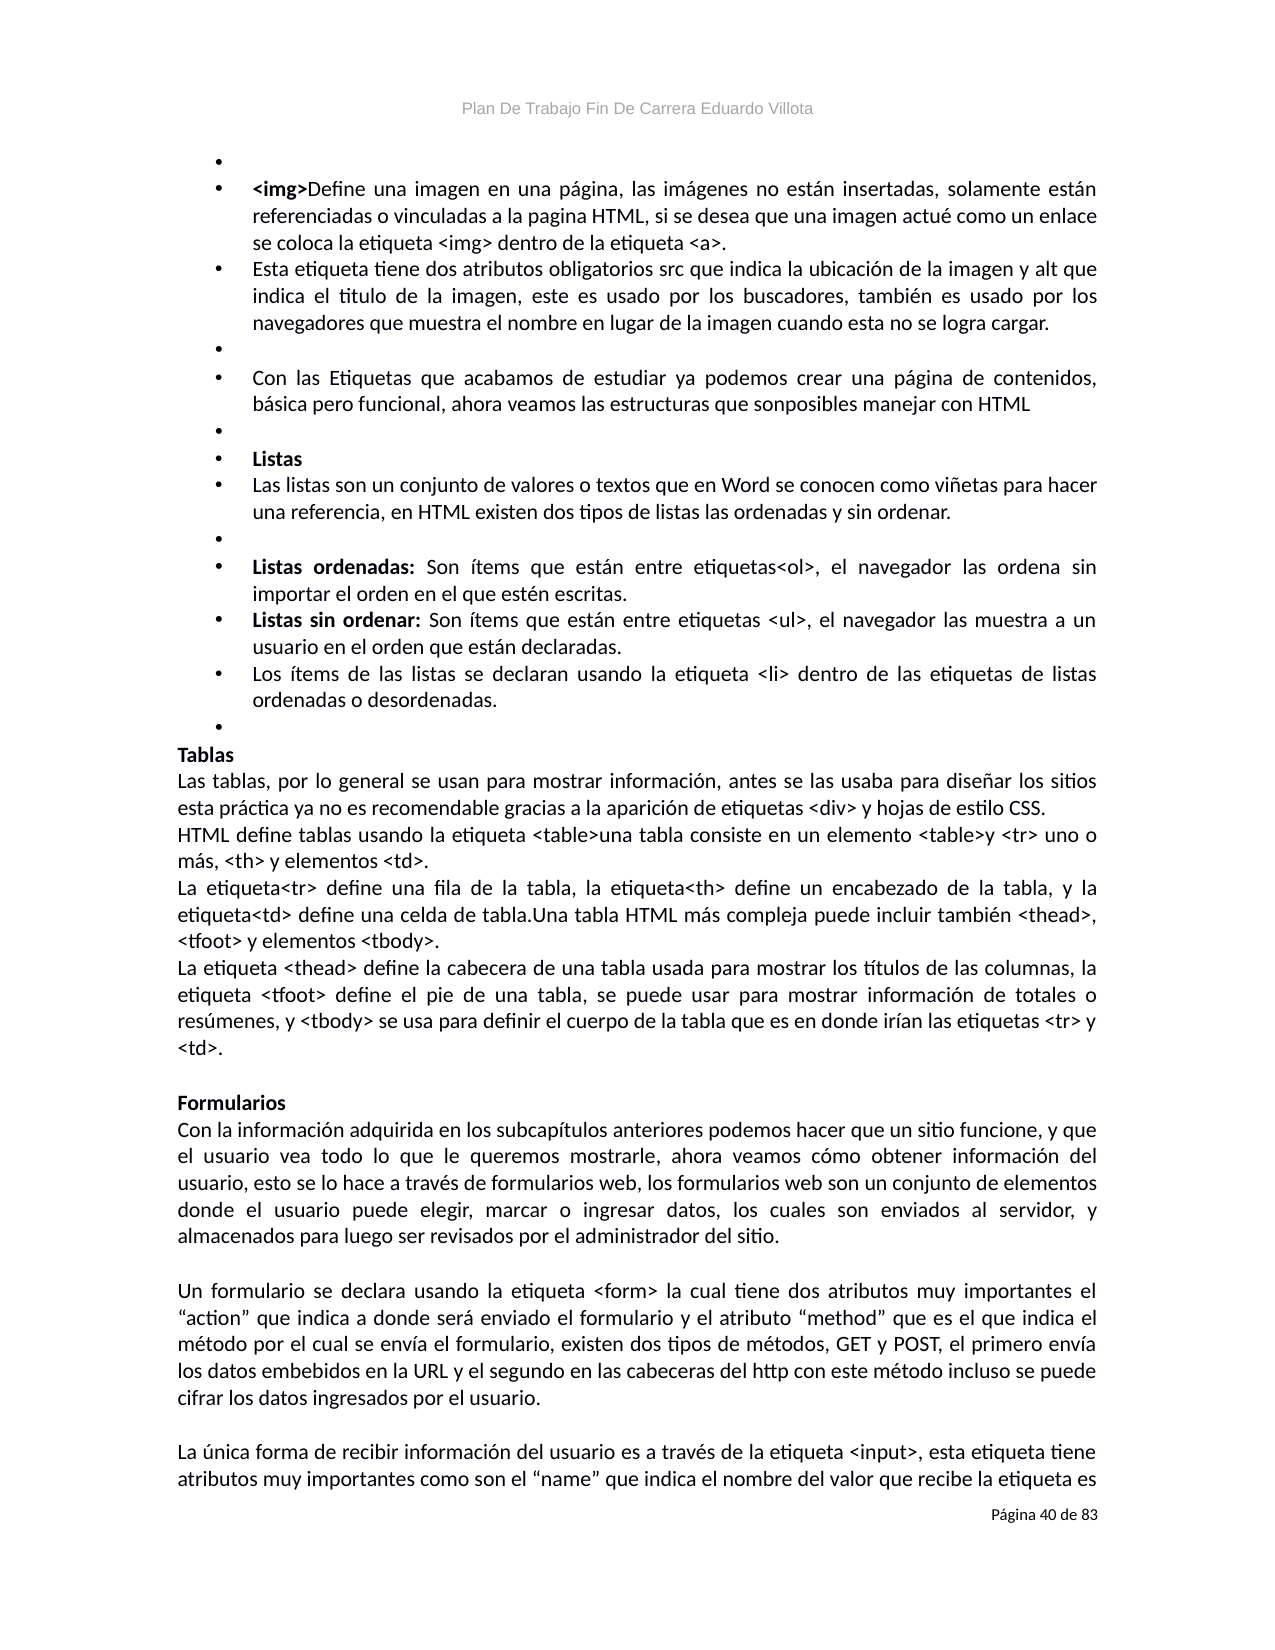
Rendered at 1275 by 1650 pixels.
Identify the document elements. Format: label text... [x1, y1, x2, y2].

text Tablas [177, 741, 1098, 768]
list Con las Etiquetas que acabamos de estudiar ya podemos crear una página de contenidos, básica pero funcional, ahora veamos las estructuras que sonposibles manejar con HTML [215, 364, 1098, 417]
list Listas [215, 445, 1098, 472]
list <img>Define una imagen en una página, las imágenes no están insertadas, solamente están referenciadas o vinculadas a la pagina HTML, si se desea que una imagen actué como un enlace se coloca la etiqueta <img> dentro de la etiqueta <a>. [215, 176, 1098, 256]
list Las listas son un conjunto de valores o textos que en Word se conocen como viñetas para hacer una referencia, en HTML existen dos tipos de listas las ordenadas y sin ordenar. [215, 472, 1098, 525]
text Las tablas, por lo general se usan para mostrar información, antes se las usaba para diseñar los sitios esta práctica ya no es recomendable gracias a la aparición de etiquetas <div> y hojas de estilo CSS. [177, 768, 1098, 821]
text Formularios [177, 1089, 1098, 1116]
text La única forma de recibir información del usuario es a través de la etiqueta <input>, esta etiqueta tiene atributos muy importantes como son el “name” que indica el nombre del valor que recibe la etiqueta es [177, 1438, 1098, 1492]
text La etiqueta<tr> define una fila de la tabla, la etiqueta<th> define un encabezado de la tabla, y la etiqueta<td> define una celda de tabla.Una tabla HTML más compleja puede incluir también <thead>, <tfoot> y elementos <tbody>. [177, 874, 1098, 954]
list Los ítems de las listas se declaran usando la etiqueta <li> dentro de las etiquetas de listas ordenadas o desordenadas. [215, 660, 1098, 713]
text HTML define tablas usando la etiqueta <table>una tabla consiste en un elemento <table>y <tr> uno o más, <th> y elementos <td>. [177, 821, 1098, 874]
text La etiqueta <thead> define la cabecera de una tabla usada para mostrar los títulos de las columnas, la etiqueta <tfoot> define el pie de una tabla, se puede usar para mostrar información de totales o resúmenes, y <tbody> se usa para definir el cuerpo de la tabla que es en donde irían las etiquetas <tr> y <td>. [177, 954, 1098, 1061]
list Listas sin ordenar: Son ítems que están entre etiquetas <ul>, el navegador las muestra a un usuario en el orden que están declaradas. [215, 606, 1098, 660]
list Esta etiqueta tiene dos atributos obligatorios src que indica la ubicación de la imagen y alt que indica el titulo de la imagen, este es usado por los buscadores, también es usado por los navegadores que muestra el nombre en lugar de la imagen cuando esta no se logra cargar. [215, 256, 1098, 336]
text Con la información adquirida en los subcapítulos anteriores podemos hacer que un sitio funcione, y que el usuario vea todo lo que le queremos mostrarle, ahora veamos cómo obtener información del usuario, esto se lo hace a través de formularios web, los formularios web son un conjunto de elementos donde el usuario puede elegir, marcar o ingresar datos, los cuales son enviados al servidor, y almacenados para luego ser revisados por el administrador del sitio. [177, 1116, 1098, 1249]
text Un formulario se declara usando la etiqueta <form> la cual tiene dos atributos muy importantes el “action” que indica a donde será enviado el formulario y el atributo “method” que es el que indica el método por el cual se envía el formulario, existen dos tipos de métodos, GET y POST, el primero envía los datos embebidos en la URL y el segundo en las cabeceras del http con este método incluso se puede cifrar los datos ingresados por el usuario. [177, 1277, 1098, 1410]
list Listas ordenadas: Son ítems que están entre etiquetas<ol>, el navegador las ordena sin importar el orden en el que estén escritas. [215, 553, 1098, 606]
